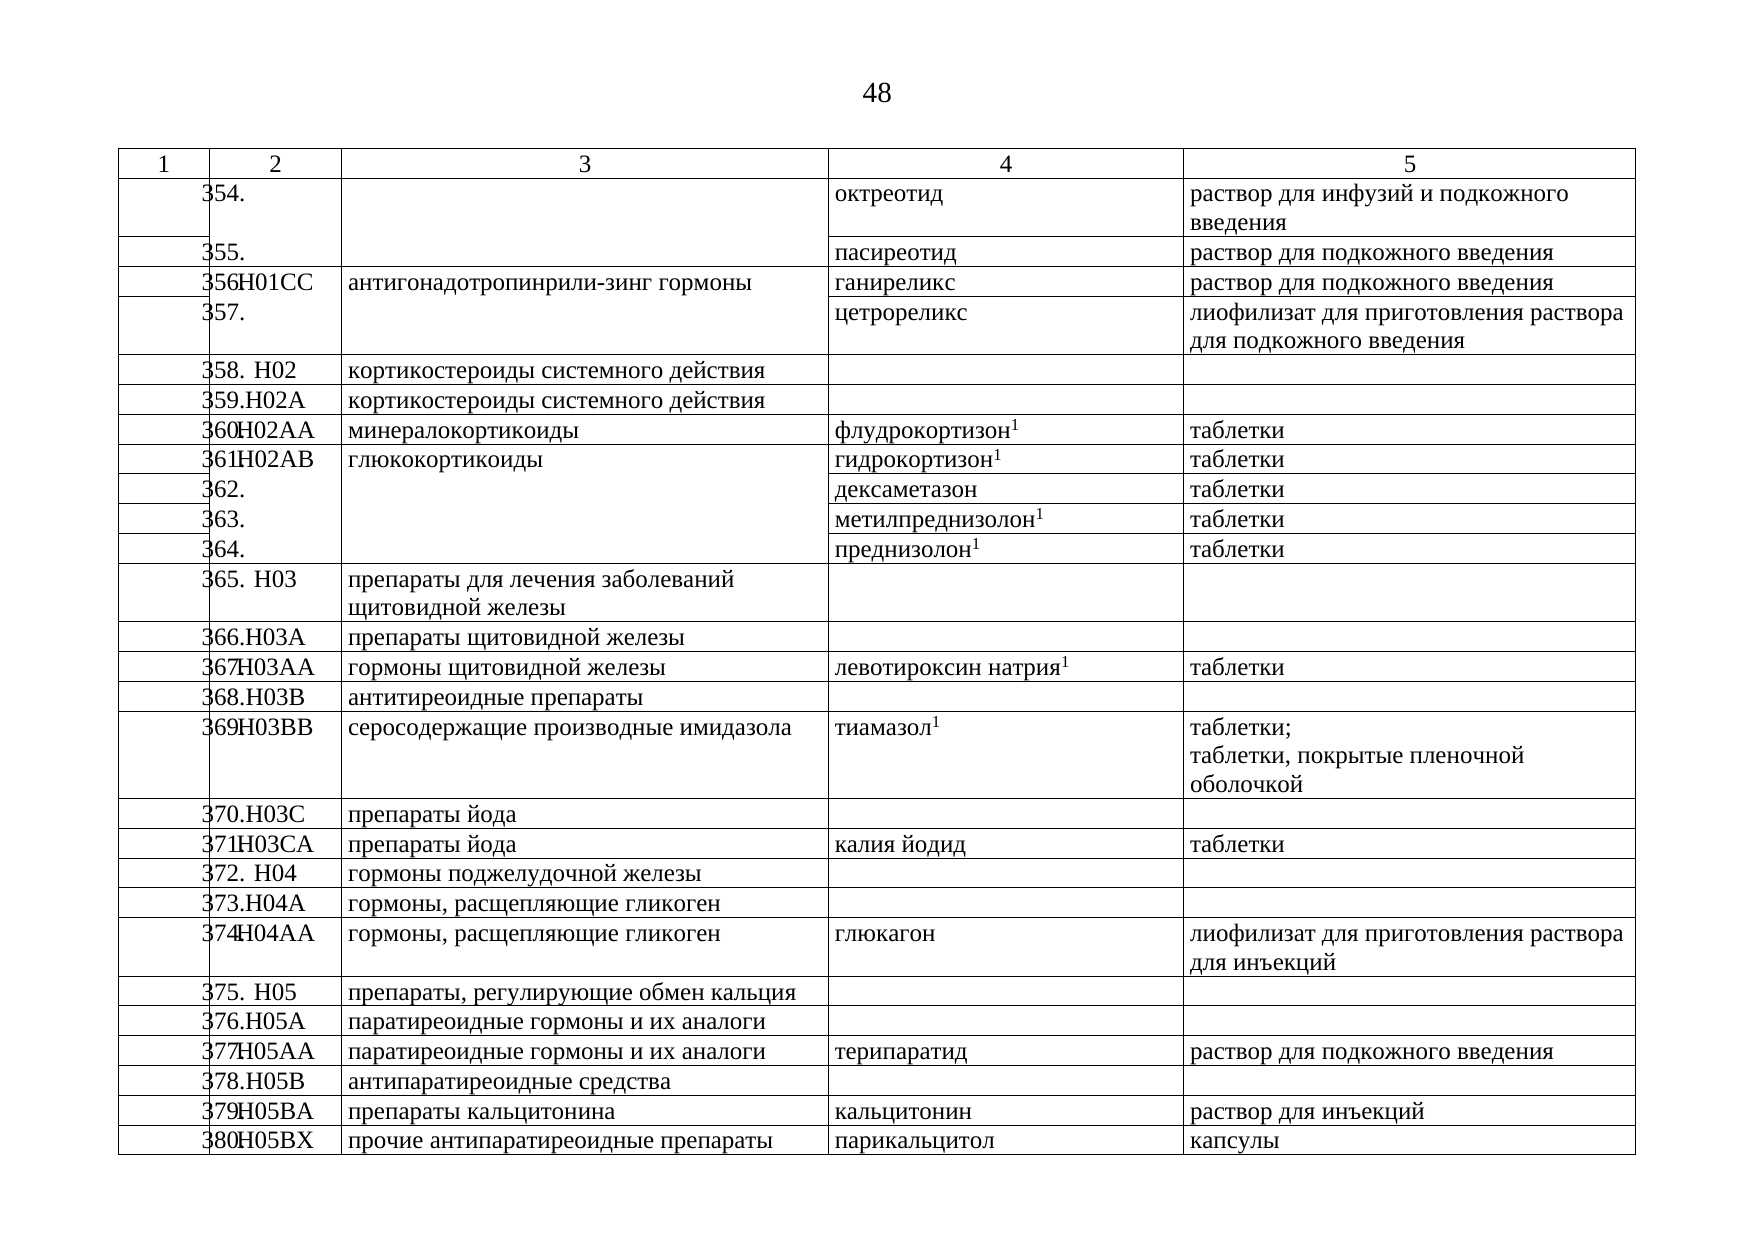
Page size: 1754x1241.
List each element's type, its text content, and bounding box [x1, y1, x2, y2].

table_cell таблетки [1184, 415, 1635, 443]
table_cell левотироксин натрия1 [829, 652, 1183, 681]
table_cell [119, 564, 209, 621]
table_cell ганиреликс [829, 267, 1183, 296]
table_cell антипаратиреоидные средства [342, 1066, 828, 1095]
table_cell [1184, 859, 1635, 887]
table_cell [119, 445, 209, 473]
table_cell [829, 682, 1183, 711]
table_cell H05B [210, 1066, 341, 1095]
table_cell октреотид [829, 179, 1183, 236]
table_cell терипаратид [829, 1036, 1183, 1065]
table_cell препараты кальцитонина [342, 1096, 828, 1124]
table_cell гормоны щитовидной железы [342, 652, 828, 681]
table_cell H03 [210, 564, 341, 621]
table_cell H03CA [210, 829, 341, 857]
table_cell [119, 534, 209, 563]
table_cell [119, 888, 209, 917]
table_cell H03B [210, 682, 341, 711]
table_cell H05AA [210, 1036, 341, 1065]
table_cell [119, 504, 209, 533]
table_cell [1184, 682, 1635, 711]
table_cell таблетки [1184, 652, 1635, 681]
table_cell флудрокортизон1 [829, 415, 1183, 443]
table_cell H01CB [210, 179, 341, 266]
table_cell H03C [210, 799, 341, 828]
table_cell [119, 712, 209, 798]
table_cell [119, 1066, 209, 1095]
table_cell цетрореликс [829, 297, 1183, 354]
table_cell гормоны поджелудочной железы [342, 859, 828, 887]
table_cell раствор для подкожного введения [1184, 267, 1635, 296]
table_cell [1184, 355, 1635, 384]
table_cell Н04А [210, 888, 341, 917]
table_cell тиамазол1 [829, 712, 1183, 798]
table_cell таблетки [1184, 534, 1635, 563]
table_cell [119, 652, 209, 681]
table_cell H02AA [210, 415, 341, 443]
table_cell [1184, 622, 1635, 651]
table_cell гидрокортизон1 [829, 445, 1183, 473]
table_cell раствор для инфузий и подкожного введения [1184, 179, 1635, 236]
table_cell препараты йода [342, 829, 828, 857]
table_cell гормоны, расщепляющие гликоген [342, 888, 828, 917]
table_cell H03BB [210, 712, 341, 798]
table_cell серосодержащие производные имидазола [342, 712, 828, 798]
table_cell [1184, 799, 1635, 828]
table_cell [119, 622, 209, 651]
table_cell пасиреотид [829, 237, 1183, 266]
table_cell [119, 355, 209, 384]
table_cell Н04 [210, 859, 341, 887]
table_cell таблетки; таблетки, покрытые пленочной оболочкой [1184, 712, 1635, 798]
table_cell препараты, регулирующие обмен кальция [342, 977, 828, 1005]
table_cell [1184, 1006, 1635, 1035]
table_cell H02AB [210, 445, 341, 563]
table_cell [119, 267, 209, 296]
table_cell кальцитонин [829, 1096, 1183, 1124]
table_cell препараты для лечения заболеваний щитовидной железы [342, 564, 828, 621]
table_cell таблетки [1184, 829, 1635, 857]
table_cell раствор для инъекций [1184, 1096, 1635, 1124]
table_cell [119, 682, 209, 711]
table_cell [119, 1036, 209, 1065]
table_cell [829, 888, 1183, 917]
table_cell калия йодид [829, 829, 1183, 857]
table_cell кортикостероиды системного действия [342, 385, 828, 414]
table_cell [829, 1006, 1183, 1035]
table_cell [829, 622, 1183, 651]
table_cell глюкокортикоиды [342, 445, 828, 563]
table_cell [829, 385, 1183, 414]
table_cell H05 [210, 977, 341, 1005]
table_cell парикальцитол [829, 1126, 1183, 1154]
table_cell лиофилизат для приготовления раствора для инъекций [1184, 918, 1635, 976]
table_cell [829, 355, 1183, 384]
table_cell [119, 415, 209, 443]
table_cell [119, 1006, 209, 1035]
table_cell таблетки [1184, 445, 1635, 473]
table_cell капсулы [1184, 1126, 1635, 1154]
table_cell [119, 859, 209, 887]
table_cell паратиреоидные гормоны и их аналоги [342, 1006, 828, 1035]
table_cell H02A [210, 385, 341, 414]
table_cell [119, 977, 209, 1005]
table_cell Н04АА [210, 918, 341, 976]
table_cell раствор для подкожного введения [1184, 237, 1635, 266]
table_cell лиофилизат для приготовления раствора для подкожного введения [1184, 297, 1635, 354]
table_cell таблетки [1184, 474, 1635, 503]
table_cell [119, 1096, 209, 1124]
table_cell [829, 1066, 1183, 1095]
table_cell раствор для подкожного введения [1184, 1036, 1635, 1065]
table_cell [1184, 385, 1635, 414]
table_cell [119, 918, 209, 976]
table_cell [119, 799, 209, 828]
table_cell H01CC [210, 267, 341, 354]
table_cell минералокортикоиды [342, 415, 828, 443]
table_cell метилпреднизолон1 [829, 504, 1183, 533]
table_cell [1184, 1066, 1635, 1095]
table_header 2 [210, 149, 341, 177]
table_cell H02 [210, 355, 341, 384]
table_cell H03AA [210, 652, 341, 681]
table_cell [829, 564, 1183, 621]
table_cell кортикостероиды системного действия [342, 355, 828, 384]
table_cell препараты щитовидной железы [342, 622, 828, 651]
table_header 3 [342, 149, 828, 177]
table_cell преднизолон1 [829, 534, 1183, 563]
table_cell [119, 1126, 209, 1154]
table_cell антигонадотропинрили-зинг гормоны [342, 267, 828, 354]
table_cell [1184, 888, 1635, 917]
table_cell дексаметазон [829, 474, 1183, 503]
table_cell препараты йода [342, 799, 828, 828]
table_cell [829, 799, 1183, 828]
table_cell паратиреоидные гормоны и их аналоги [342, 1036, 828, 1065]
table_header 5 [1184, 149, 1635, 177]
table_cell [119, 179, 209, 236]
table_cell таблетки [1184, 504, 1635, 533]
table_cell [119, 829, 209, 857]
table_cell прочие антипаратиреоидные препараты [342, 1126, 828, 1154]
table_cell H03A [210, 622, 341, 651]
table_cell [119, 237, 209, 266]
table_cell H05BA [210, 1096, 341, 1124]
table_cell [829, 977, 1183, 1005]
table_header 1 [119, 149, 209, 177]
table_header 4 [829, 149, 1183, 177]
table_cell антитиреоидные препараты [342, 682, 828, 711]
table_cell H05BX [210, 1126, 341, 1154]
table_cell глюкагон [829, 918, 1183, 976]
table_cell [342, 179, 828, 266]
table_cell гормоны, расщепляющие гликоген [342, 918, 828, 976]
table_cell [119, 297, 209, 354]
table_cell [1184, 564, 1635, 621]
table_cell [829, 859, 1183, 887]
table_cell [119, 474, 209, 503]
table_cell [1184, 977, 1635, 1005]
table_cell [119, 385, 209, 414]
table_cell H05A [210, 1006, 341, 1035]
